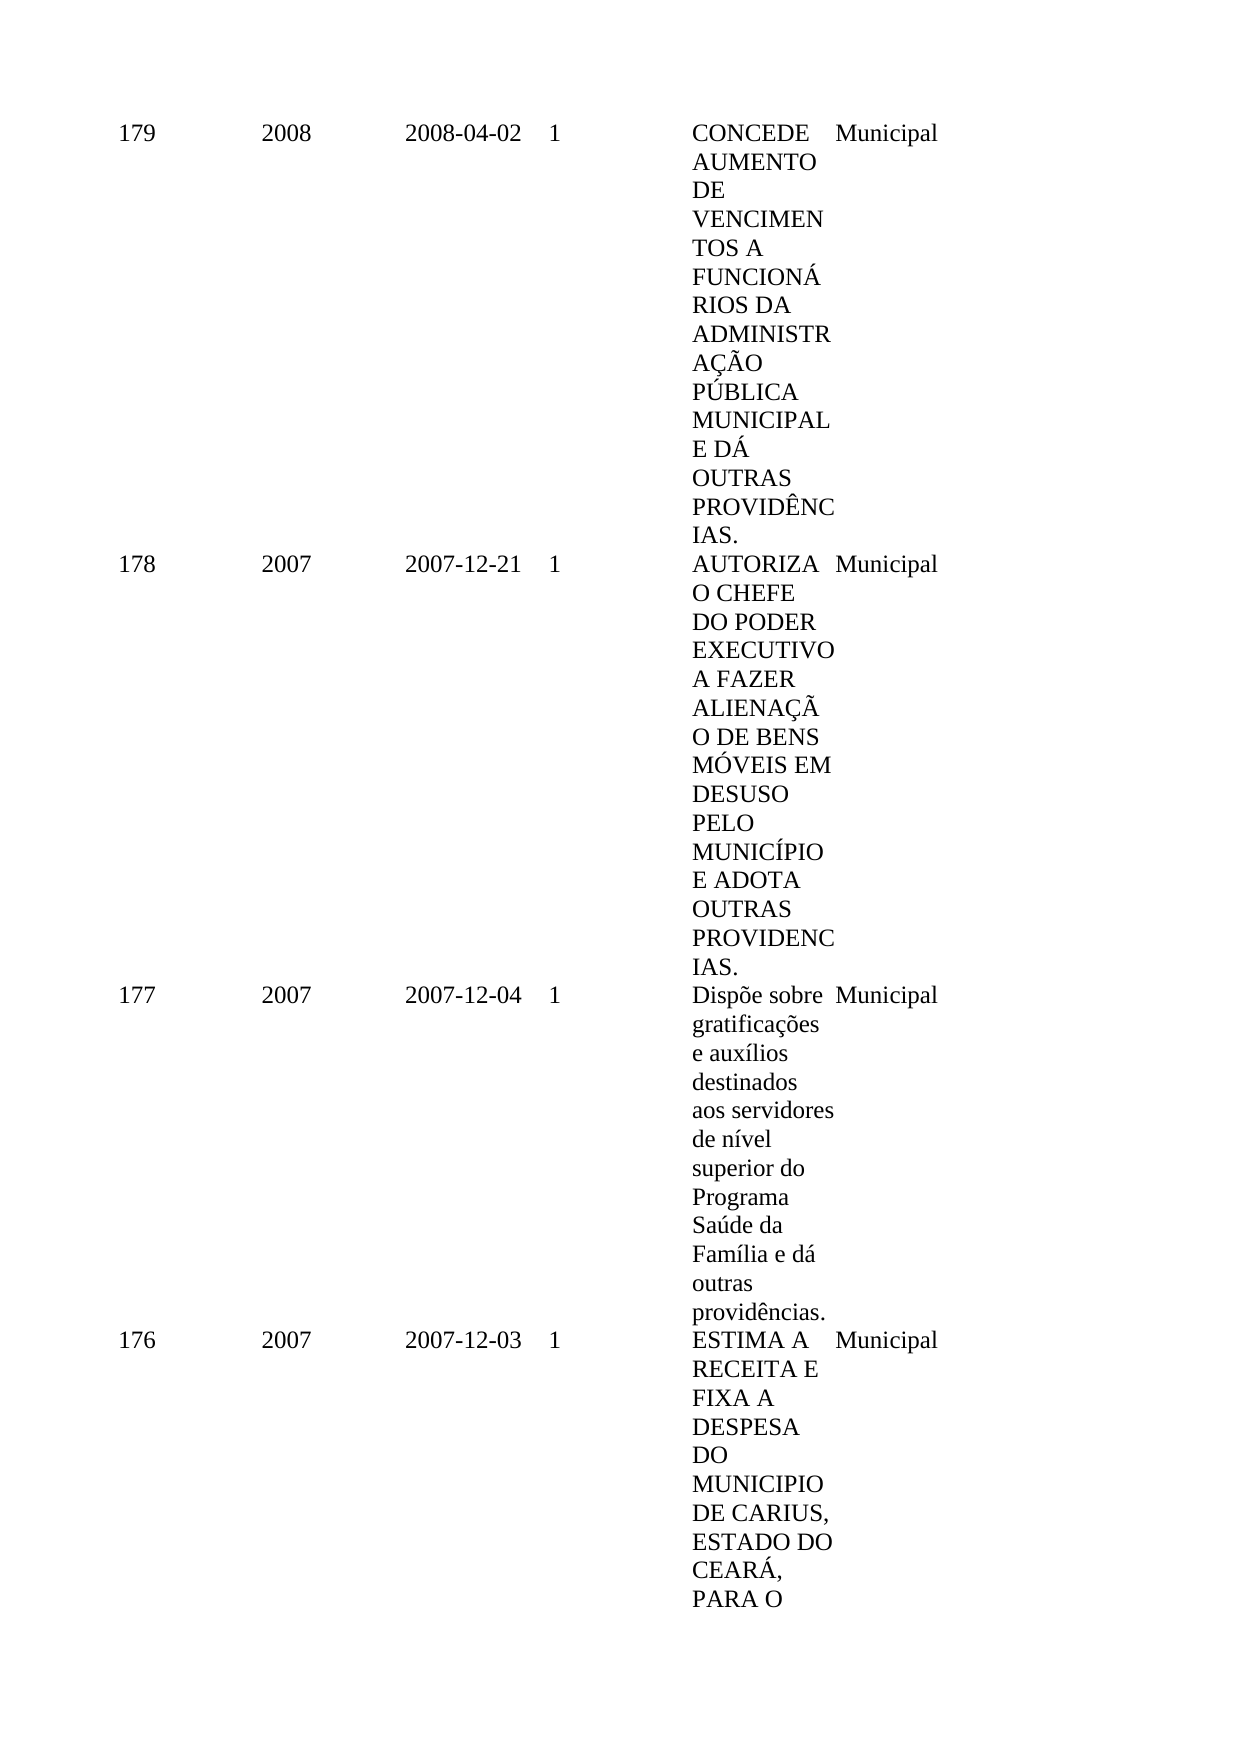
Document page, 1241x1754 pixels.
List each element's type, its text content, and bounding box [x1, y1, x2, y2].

table_cell Dispõe sobre gratificações e auxílios destinados aos servidores de nível superior do Programa Saúde da Família e dá outras providências. [692, 981, 835, 1326]
table_cell CONCEDE AUMENTO DE VENCIMENTOS A FUNCIONÁRIOS DA ADMINISTRAÇÃO PÚBLICA MUNICIPAL E DÁ OUTRAS PROVIDÊNCIAS. [692, 118, 835, 549]
table_cell 2008 [261, 118, 405, 549]
table_cell [979, 118, 1122, 549]
table_cell AUTORIZA O CHEFE DO PODER EXECUTIVO A FAZER ALIENAÇÃO DE BENS MÓVEIS EM DESUSO PELO MUNICÍPIO E ADOTA OUTRAS PROVIDENCIAS. [692, 549, 835, 981]
table_cell ESTIMA A RECEITA E FIXA A DESPESA DO MUNICIPIO DE CARIUS, ESTADO DO CEARÁ, PARA O [692, 1326, 835, 1613]
table_cell 1 [548, 1326, 692, 1613]
table_cell [979, 549, 1122, 981]
table_cell Municipal [835, 981, 979, 1326]
table_cell 1 [548, 981, 692, 1326]
table_cell 2007 [261, 1326, 405, 1613]
table_cell 2007-12-04 [405, 981, 548, 1326]
table_cell Municipal [835, 118, 979, 549]
table_cell Municipal [835, 549, 979, 981]
table_cell 1 [548, 118, 692, 549]
table_cell 176 [118, 1326, 261, 1613]
table_cell 177 [118, 981, 261, 1326]
table_cell 2007-12-21 [405, 549, 548, 981]
table_cell Municipal [835, 1326, 979, 1613]
table_cell [979, 981, 1122, 1326]
table_cell 1 [548, 549, 692, 981]
table_cell 2007 [261, 549, 405, 981]
table_cell 178 [118, 549, 261, 981]
table_cell 2007-12-03 [405, 1326, 548, 1613]
table_cell [979, 1326, 1122, 1613]
table_cell 2007 [261, 981, 405, 1326]
table_cell 2008-04-02 [405, 118, 548, 549]
table_cell 179 [118, 118, 261, 549]
